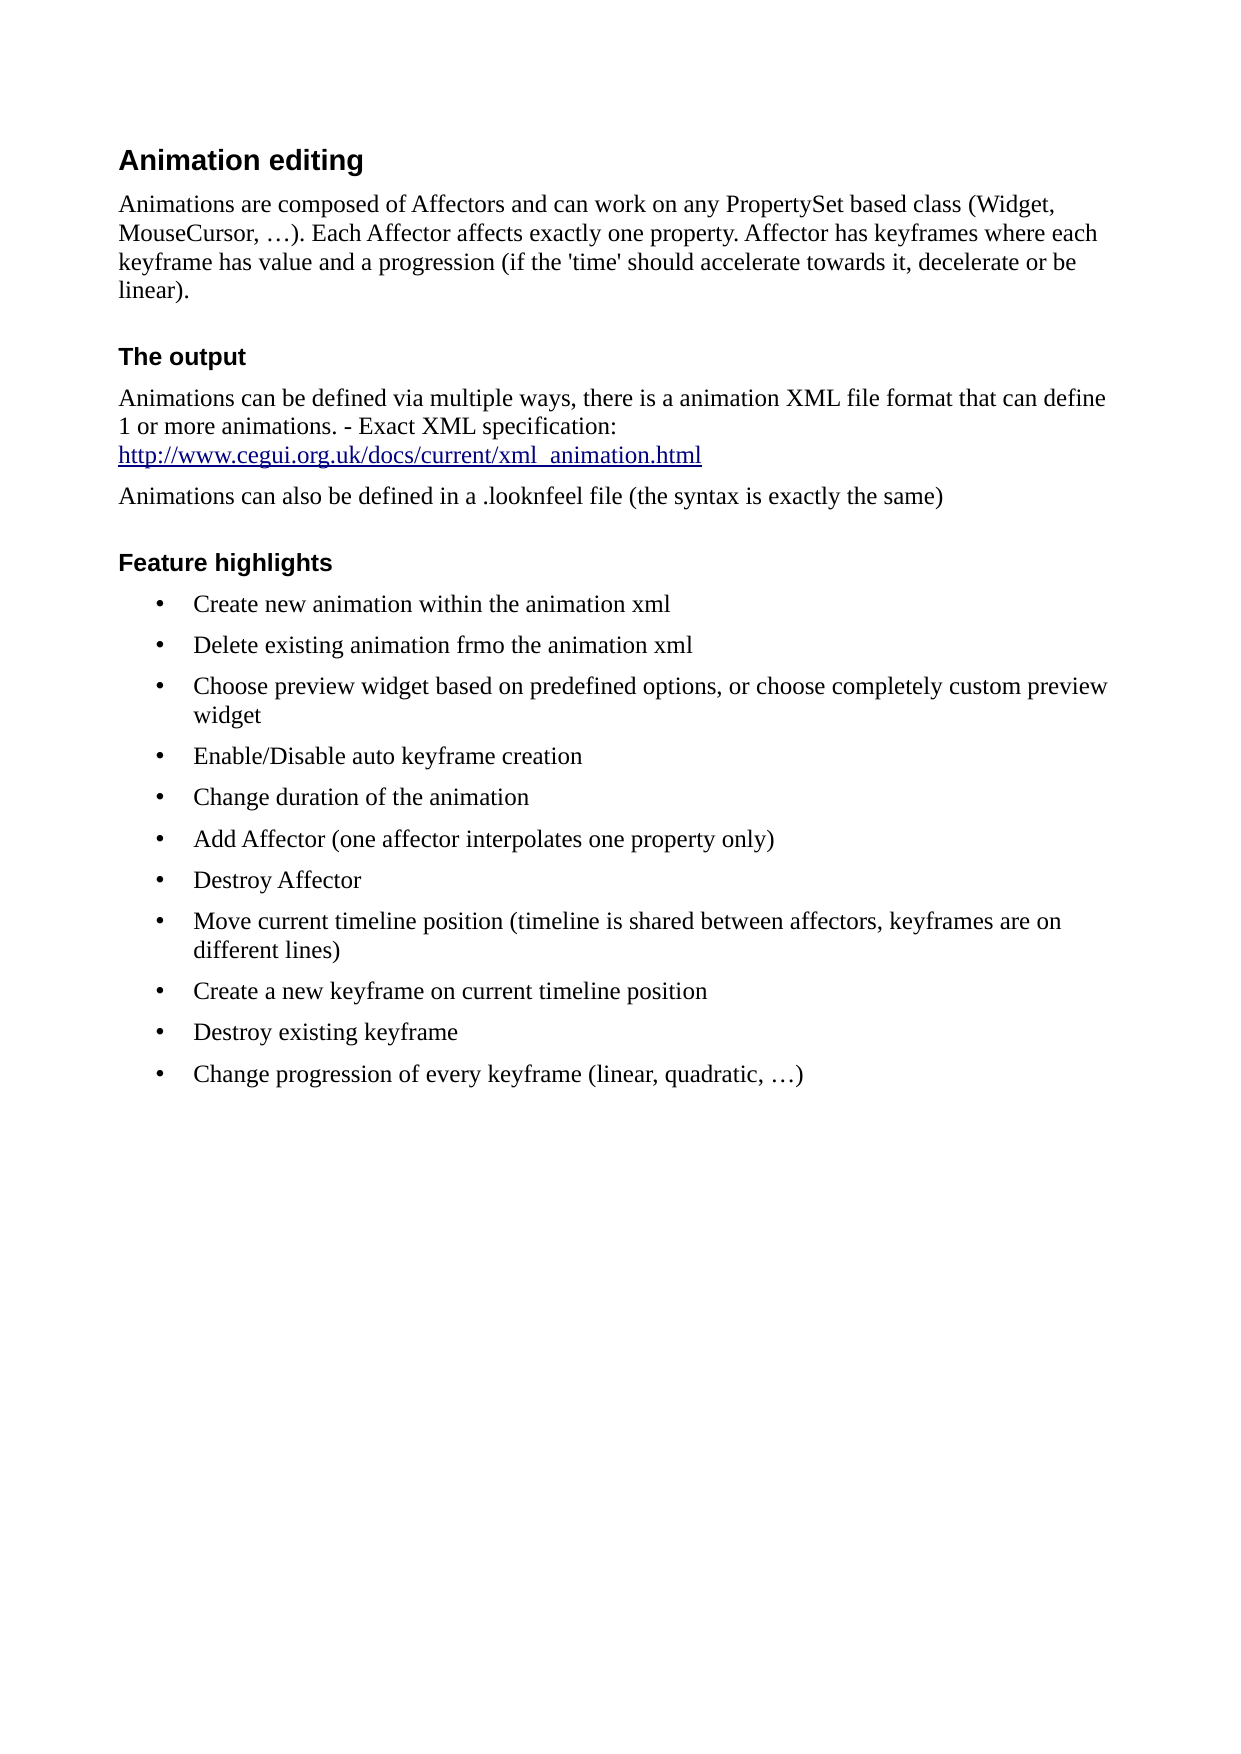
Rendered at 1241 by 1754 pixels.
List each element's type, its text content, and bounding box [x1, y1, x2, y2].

list Create a new keyframe on current timeline position [156, 976, 1122, 1005]
list Move current timeline position (timeline is shared between affectors, keyframes are on different lines) [156, 906, 1122, 964]
list Change progression of every keyframe (linear, quadratic, …) [156, 1059, 1122, 1087]
list Create new animation within the animation xml [156, 589, 1122, 617]
list Change duration of the animation [156, 782, 1122, 811]
text Animations can also be defined in a .looknfeel file (the syntax is exactly the same) [118, 481, 1122, 510]
list Destroy Affector [156, 865, 1122, 894]
list Destroy existing keyframe [156, 1017, 1122, 1046]
subtitle Feature highlights [118, 548, 1122, 576]
text Animations are composed of Affectors and can work on any PropertySet based class (Widget, MouseCursor, …). Each Affector affects exactly one property. Affector has keyframes where each keyframe has value and a progression (if the 'time' should accelerate towards it, decelerate or be linear). [118, 189, 1122, 304]
list Choose preview widget based on predefined options, or choose completely custom preview widget [156, 671, 1122, 729]
list Delete existing animation frmo the animation xml [156, 630, 1122, 659]
list Add Affector (one affector interpolates one property only) [156, 824, 1122, 852]
list Enable/Disable auto keyframe creation [156, 741, 1122, 770]
text Animations can be defined via multiple ways, there is a animation XML file format that can define 1 or more animations. - Exact XML specification: http://www.cegui.org.uk/docs/current/xml_animation.html [118, 383, 1122, 469]
subtitle The output [118, 342, 1122, 370]
subtitle Animation editing [118, 143, 1122, 177]
